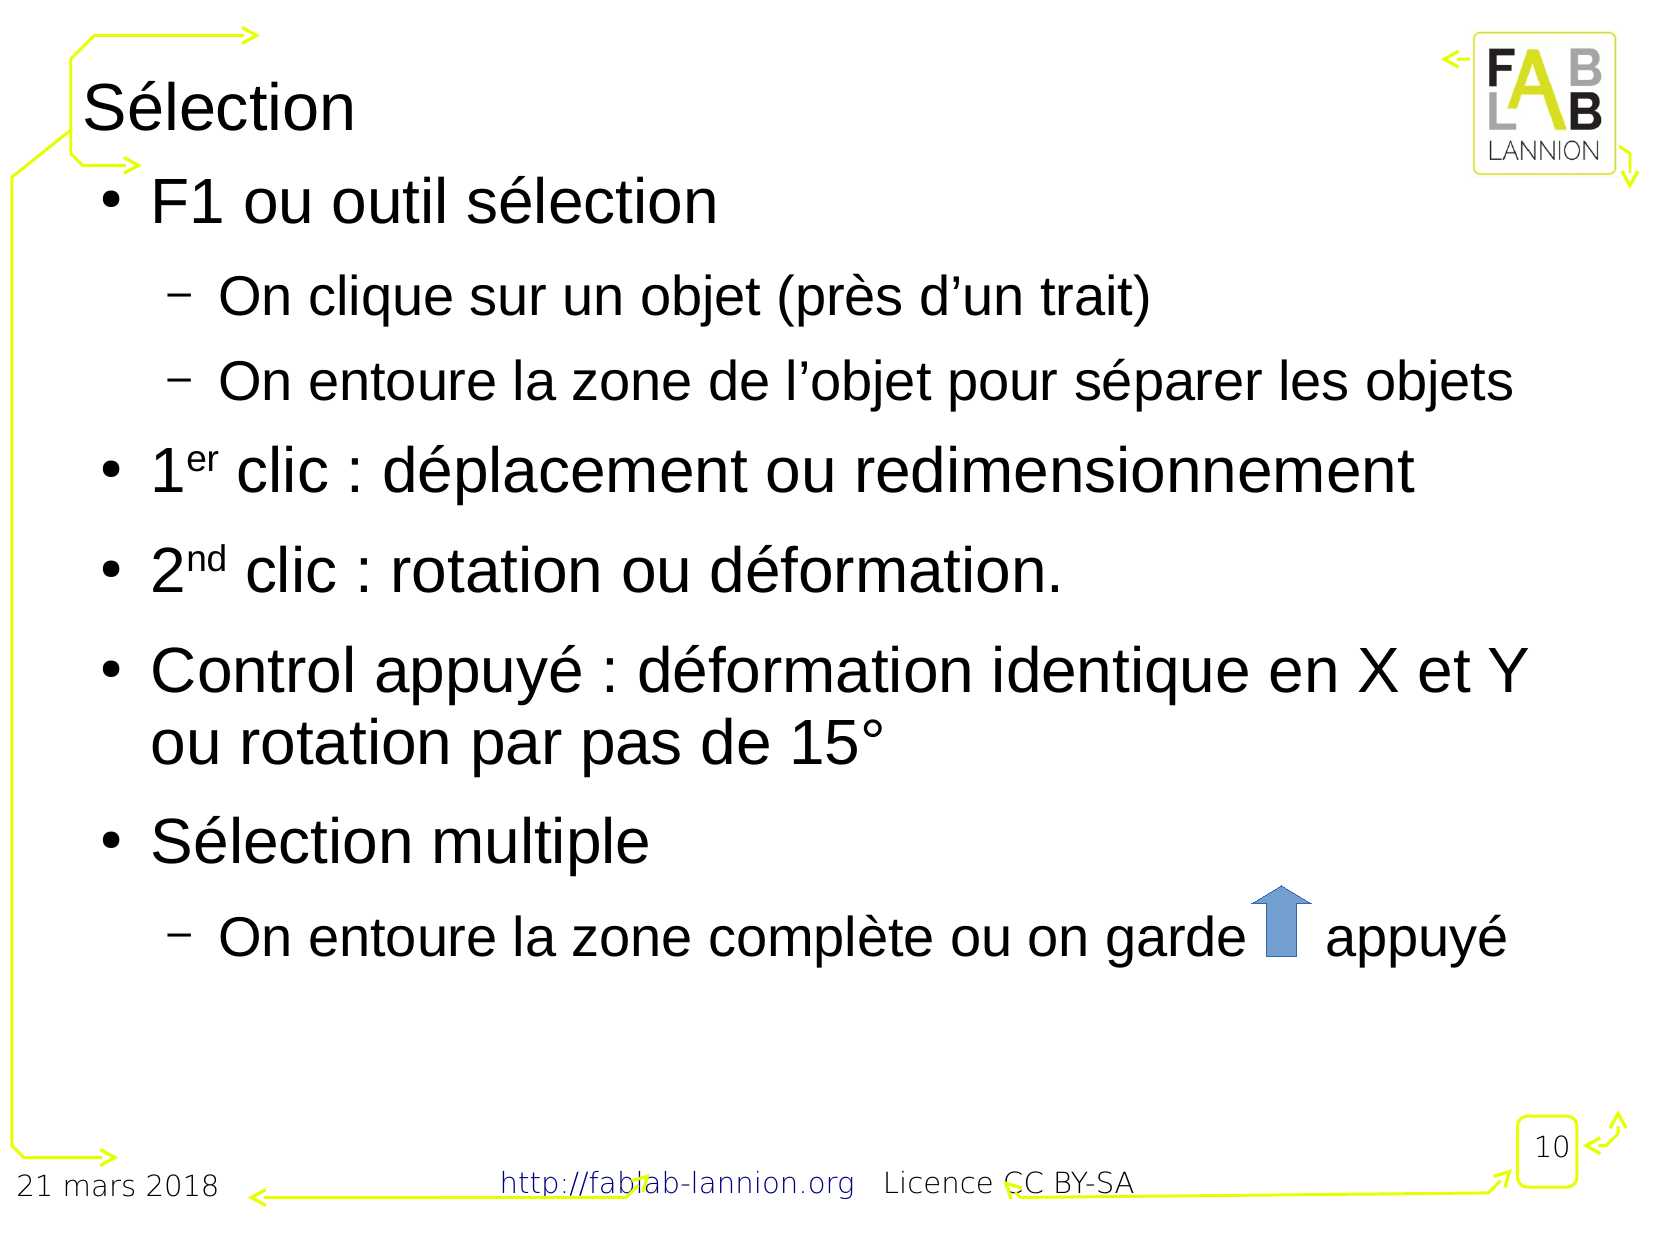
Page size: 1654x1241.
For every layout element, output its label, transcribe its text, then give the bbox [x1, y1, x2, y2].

title Sélection [82, 49, 1441, 165]
picture [1470, 29, 1619, 178]
list F1 ou outil sélection On clique sur un objet (près d’un trait) On entoure la zone de l’objet pour séparer les objets 1er clic : déplacement ou redimensionnement 2nd clic : rotation ou déformation. Control appuyé : déformation identique en X et Y ou rotation par pas de 15° Sélection multiple On entoure la zone complète ou on garde appuyé [82, 165, 1571, 981]
text_box [1251, 885, 1312, 957]
